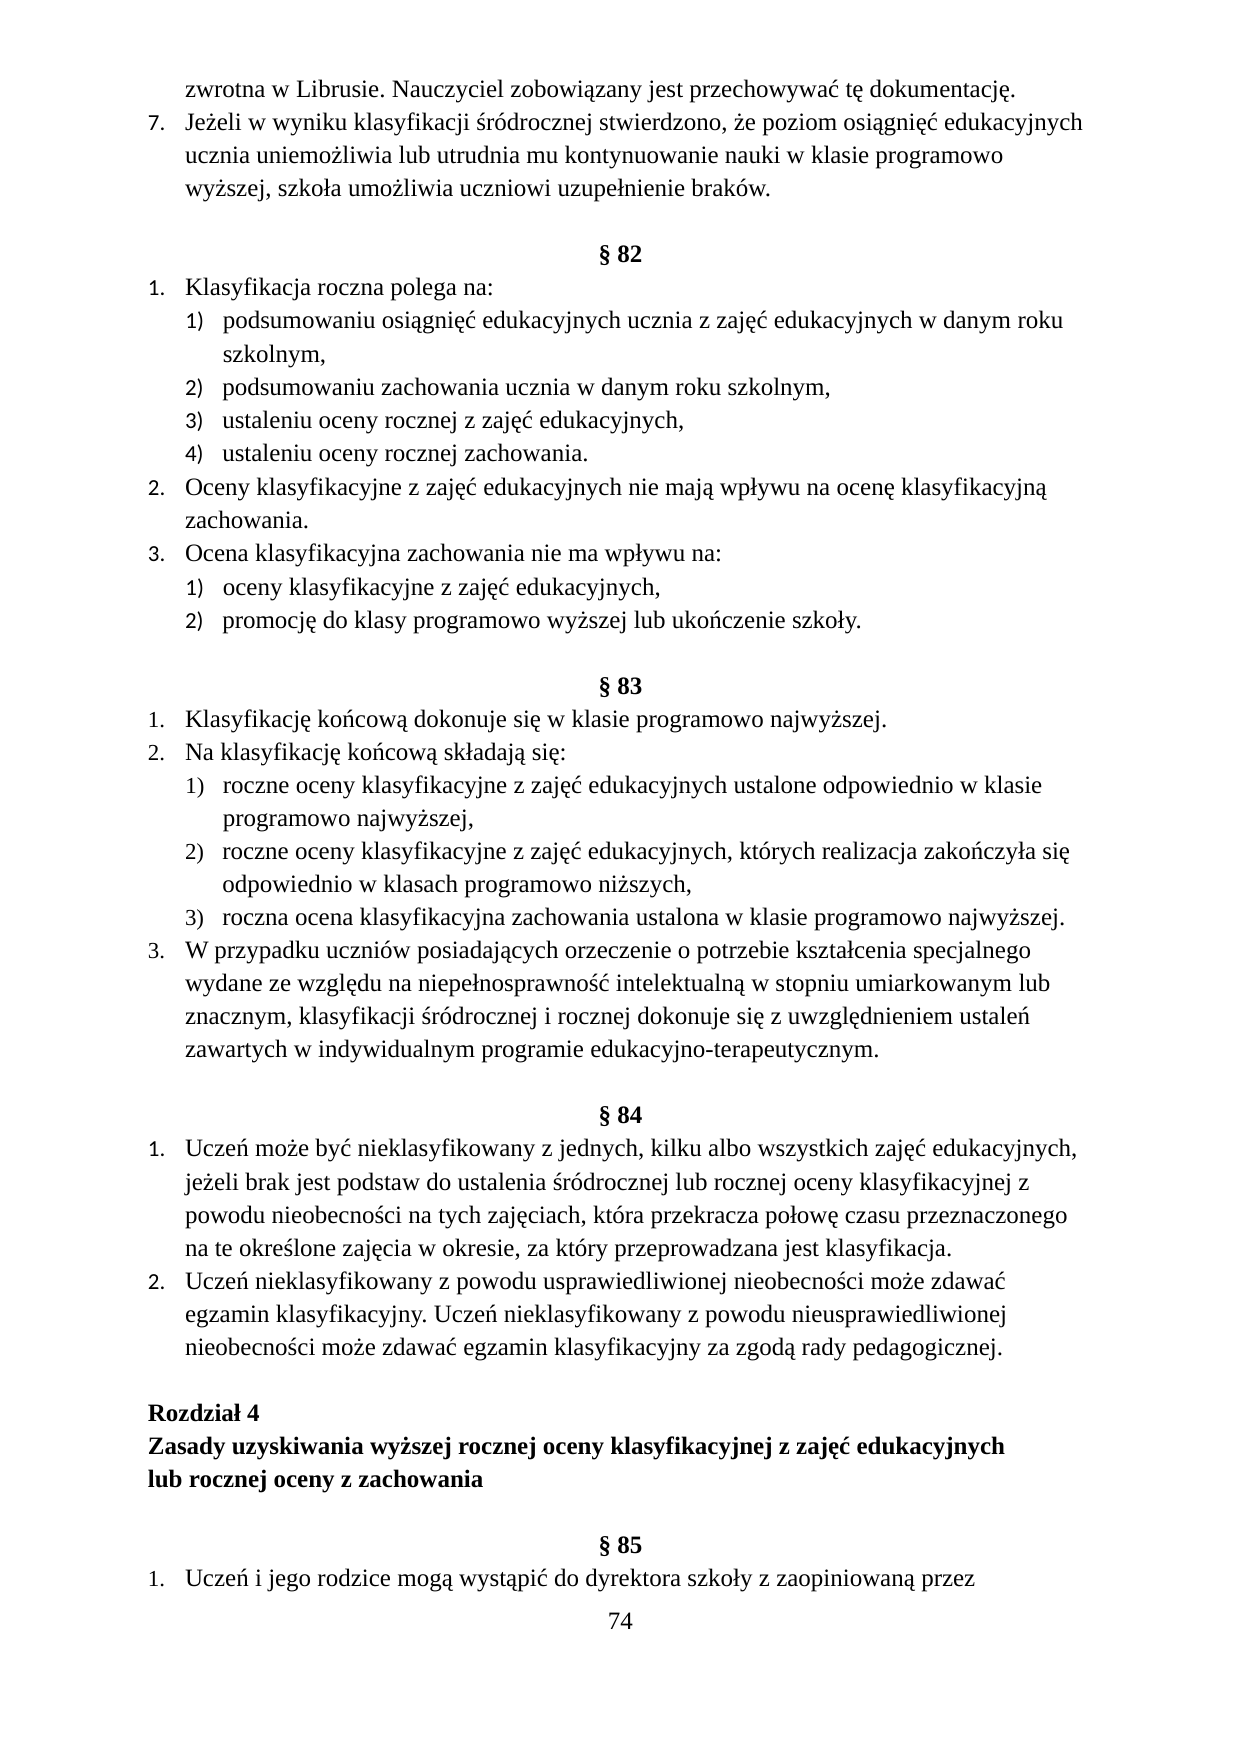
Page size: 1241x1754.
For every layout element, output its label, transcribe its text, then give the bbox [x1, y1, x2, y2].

list promocję do klasy programowo wyższej lub ukończenie szkoły. [185, 605, 1093, 634]
list Oceny klasyfikacyjne z zajęć edukacyjnych nie mają wpływu na ocenę klasyfikacyjną zachowania. [148, 472, 1093, 534]
list ustaleniu oceny rocznej zachowania. [185, 438, 1093, 468]
list roczne oceny klasyfikacyjne z zajęć edukacyjnych ustalone odpowiednio w klasie programowo najwyższej, [185, 770, 1093, 832]
list Uczeń nieklasyfikowany z powodu usprawiedliwionej nieobecności może zdawać egzamin klasyfikacyjny. Uczeń nieklasyfikowany z powodu nieusprawiedliwionej nieobecności może zdawać egzamin klasyfikacyjny za zgodą rady pedagogicznej. [148, 1266, 1093, 1361]
text lub rocznej oceny z zachowania [148, 1464, 1093, 1493]
list W przypadku uczniów posiadających orzeczenie o potrzebie kształcenia specjalnego wydane ze względu na niepełnosprawność intelektualną w stopniu umiarkowanym lub znacznym, klasyfikacji śródrocznej i rocznej dokonuje się z uwzględnieniem ustaleń zawartych w indywidualnym programie edukacyjno-terapeutycznym. [148, 935, 1093, 1063]
list Ocena klasyfikacyjna zachowania nie ma wpływu na: [148, 538, 1093, 567]
list zwrotna w Librusie. Nauczyciel zobowiązany jest przechowywać tę dokumentację. [148, 74, 1093, 102]
text § 82 [148, 239, 1093, 268]
list oceny klasyfikacyjne z zajęć edukacyjnych, [185, 572, 1093, 601]
list Jeżeli w wyniku klasyfikacji śródrocznej stwierdzono, że poziom osiągnięć edukacyjnych ucznia uniemożliwia lub utrudnia mu kontynuowanie nauki w klasie programowo wyższej, szkoła umożliwia uczniowi uzupełnienie braków. [148, 107, 1093, 202]
list Uczeń może być nieklasyfikowany z jednych, kilku albo wszystkich zajęć edukacyjnych, jeżeli brak jest podstaw do ustalenia śródrocznej lub rocznej oceny klasyfikacyjnej z powodu nieobecności na tych zajęciach, która przekracza połowę czasu przeznaczonego na te określone zajęcia w okresie, za który przeprowadzana jest klasyfikacja. [148, 1133, 1093, 1262]
text Zasady uzyskiwania wyższej rocznej oceny klasyfikacyjnej z zajęć edukacyjnych [148, 1431, 1093, 1460]
text Rozdział 4 [148, 1398, 1093, 1427]
text § 83 [148, 671, 1093, 700]
list Klasyfikacja roczna polega na: [148, 272, 1093, 301]
list Uczeń i jego rodzice mogą wystąpić do dyrektora szkoły z zaopiniowaną przez [148, 1563, 1093, 1592]
list Na klasyfikację końcową składają się: [148, 737, 1093, 766]
list roczne oceny klasyfikacyjne z zajęć edukacyjnych, których realizacja zakończyła się odpowiednio w klasach programowo niższych, [185, 836, 1093, 898]
list ustaleniu oceny rocznej z zajęć edukacyjnych, [185, 405, 1093, 434]
list podsumowaniu osiągnięć edukacyjnych ucznia z zajęć edukacyjnych w danym roku szkolnym, [185, 306, 1093, 368]
list Klasyfikację końcową dokonuje się w klasie programowo najwyższej. [148, 704, 1093, 733]
list roczna ocena klasyfikacyjna zachowania ustalona w klasie programowo najwyższej. [185, 902, 1093, 931]
text § 84 [148, 1101, 1093, 1129]
list podsumowaniu zachowania ucznia w danym roku szkolnym, [185, 372, 1093, 401]
text § 85 [148, 1530, 1093, 1559]
